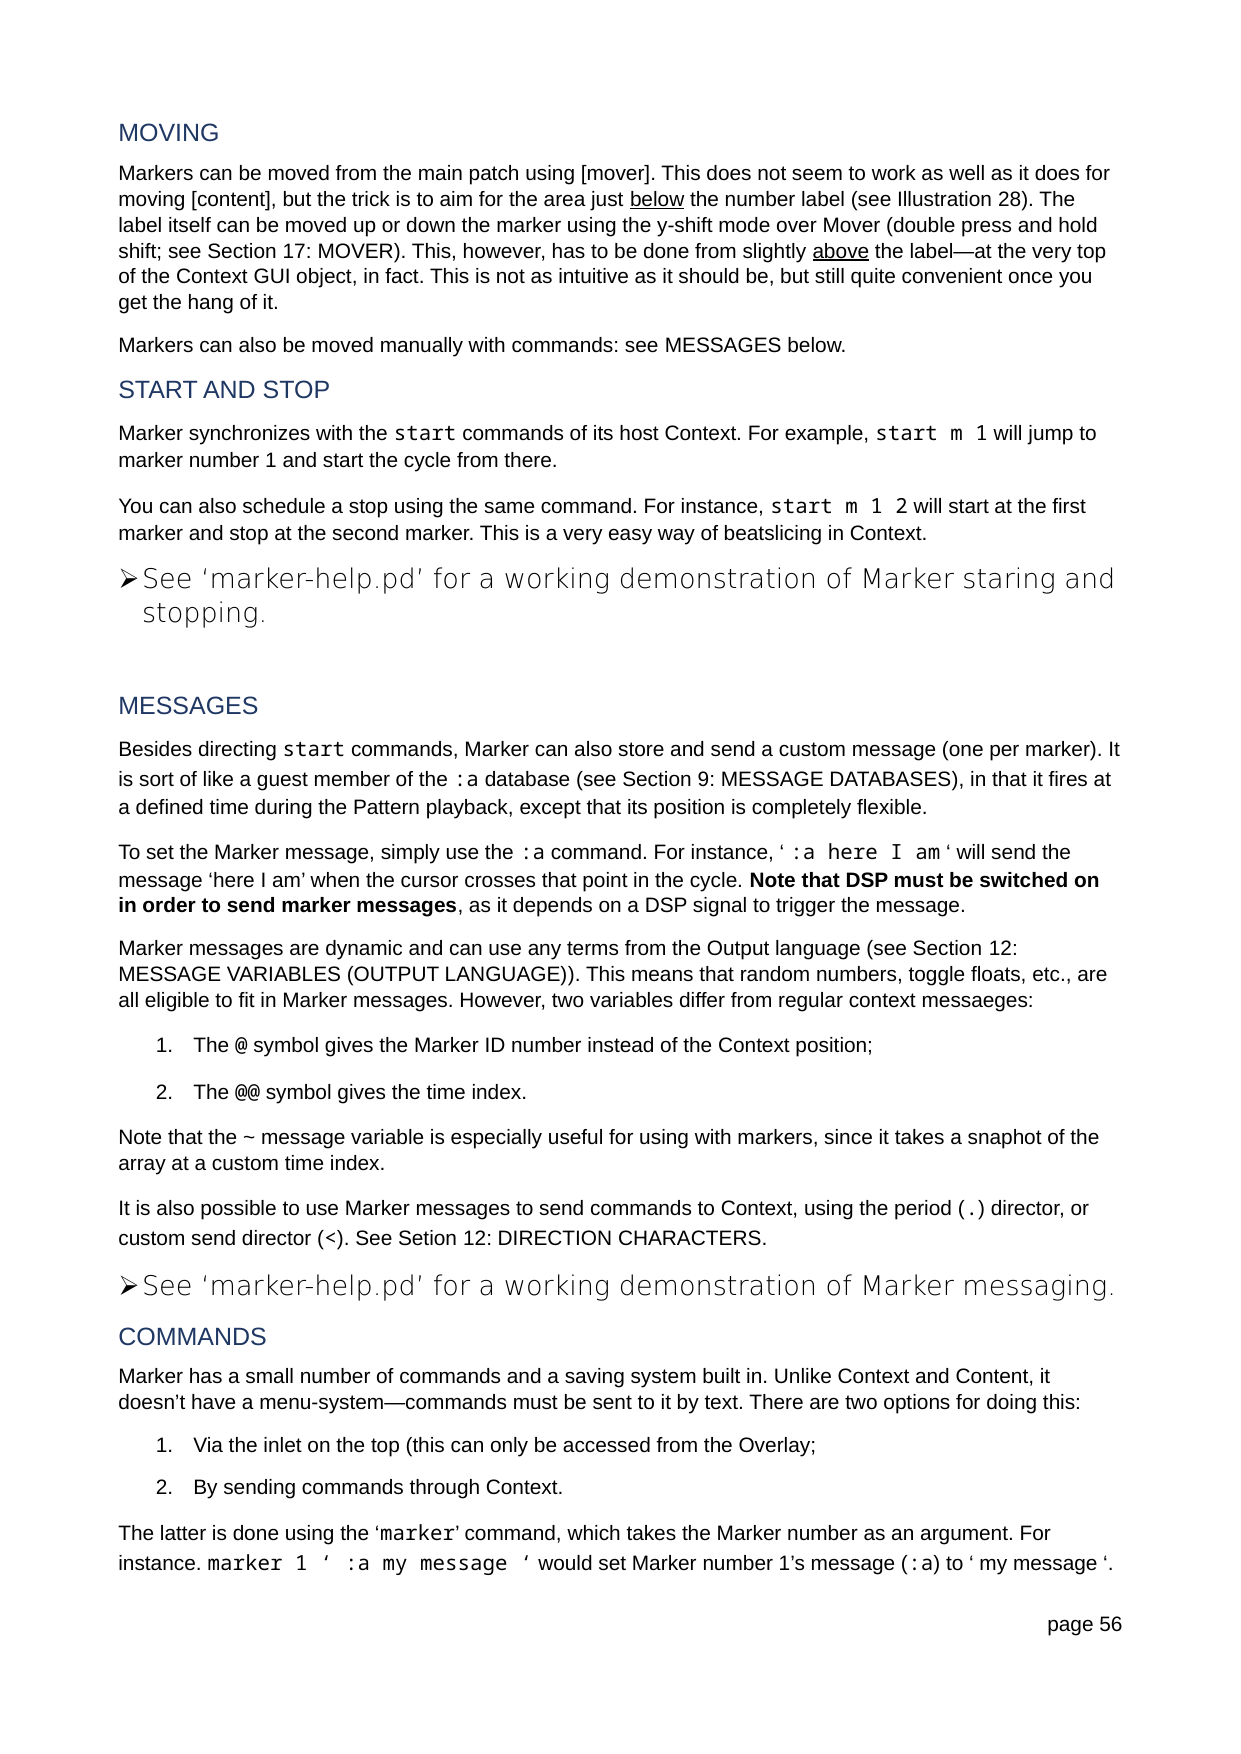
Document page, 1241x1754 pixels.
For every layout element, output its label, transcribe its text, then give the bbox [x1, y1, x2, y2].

list The @ symbol gives the Marker ID number instead of the Context position; [156, 1030, 1122, 1058]
list See ‘marker-help.pd’ for a working demonstration of Marker staring and stopping. [118, 563, 1122, 629]
text Markers can also be moved manually with commands: see MESSAGES below. [118, 333, 1122, 357]
text The latter is done using the ‘marker’ command, which takes the Marker number as an argument. For instance. marker 1 ‘ :a my message ‘ would set Marker number 1’s message (:a) to ‘ my message ‘. [118, 1518, 1122, 1577]
text It is also possible to use Marker messages to send commands to Context, using the period (.) director, or custom send director (<). See Setion 12: DIRECTION CHARACTERS. [118, 1193, 1122, 1252]
text Note that the ~ message variable is especially useful for using with markers, since it takes a snaphot of the array at a custom time index. [118, 1124, 1122, 1174]
text Marker synchronizes with the start commands of its host Context. For example, start m 1 will jump to marker number 1 and start the cycle from there. [118, 418, 1122, 472]
subtitle COMMANDS [118, 1321, 1122, 1350]
text To set the Marker message, simply use the :a command. For instance, ‘ :a here I am ‘ will send the message ‘here I am’ when the cursor crosses that point in the cycle. Note that DSP must be switched on in order to send marker messages, as it depends on a DSP signal to trigger the message. [118, 837, 1122, 917]
text Marker has a small number of commands and a saving system built in. Unlike Context and Content, it doesn’t have a menu-system—commands must be sent to it by text. There are two options for doing this: [118, 1364, 1122, 1414]
list By sending commands through Context. [156, 1475, 1122, 1499]
text You can also schedule a stop using the same command. For instance, start m 1 2 will start at the first marker and stop at the second marker. This is a very easy way of beatslicing in Context. [118, 491, 1122, 545]
subtitle MESSAGES [118, 691, 1122, 719]
subtitle MOVING [118, 118, 1122, 147]
text Marker messages are dynamic and can use any terms from the Output language (see Section 12: MESSAGE VARIABLES (OUTPUT LANGUAGE)). This means that random numbers, toggle floats, etc., are all eligible to fit in Marker messages. However, two variables differ from regular context messaeges: [118, 936, 1122, 1011]
text Besides directing start commands, Marker can also store and send a custom message (one per marker). It is sort of like a guest member of the :a database (see Section 9: MESSAGE DATABASES), in that it fires at a defined time during the Pattern playback, except that its position is completely flexible. [118, 734, 1122, 818]
list The @@ symbol gives the time index. [156, 1077, 1122, 1106]
subtitle START AND STOP [118, 375, 1122, 404]
list Via the inlet on the top (this can only be accessed from the Overlay; [156, 1433, 1122, 1457]
text Markers can be moved from the main patch using [mover]. This does not seem to work as well as it does for moving [content], but the trick is to aim for the area just below the number label (see Illustration 28). The label itself can be moved up or down the marker using the y-shift mode over Mover (double press and hold shift; see Section 17: MOVER). This, however, has to be done from slightly above the label—at the very top of the Context GUI object, in fact. This is not as intuitive as it should be, but still quite convenient once you get the hang of it. [118, 161, 1122, 314]
list See ‘marker-help.pd’ for a working demonstration of Marker messaging. [118, 1271, 1122, 1302]
